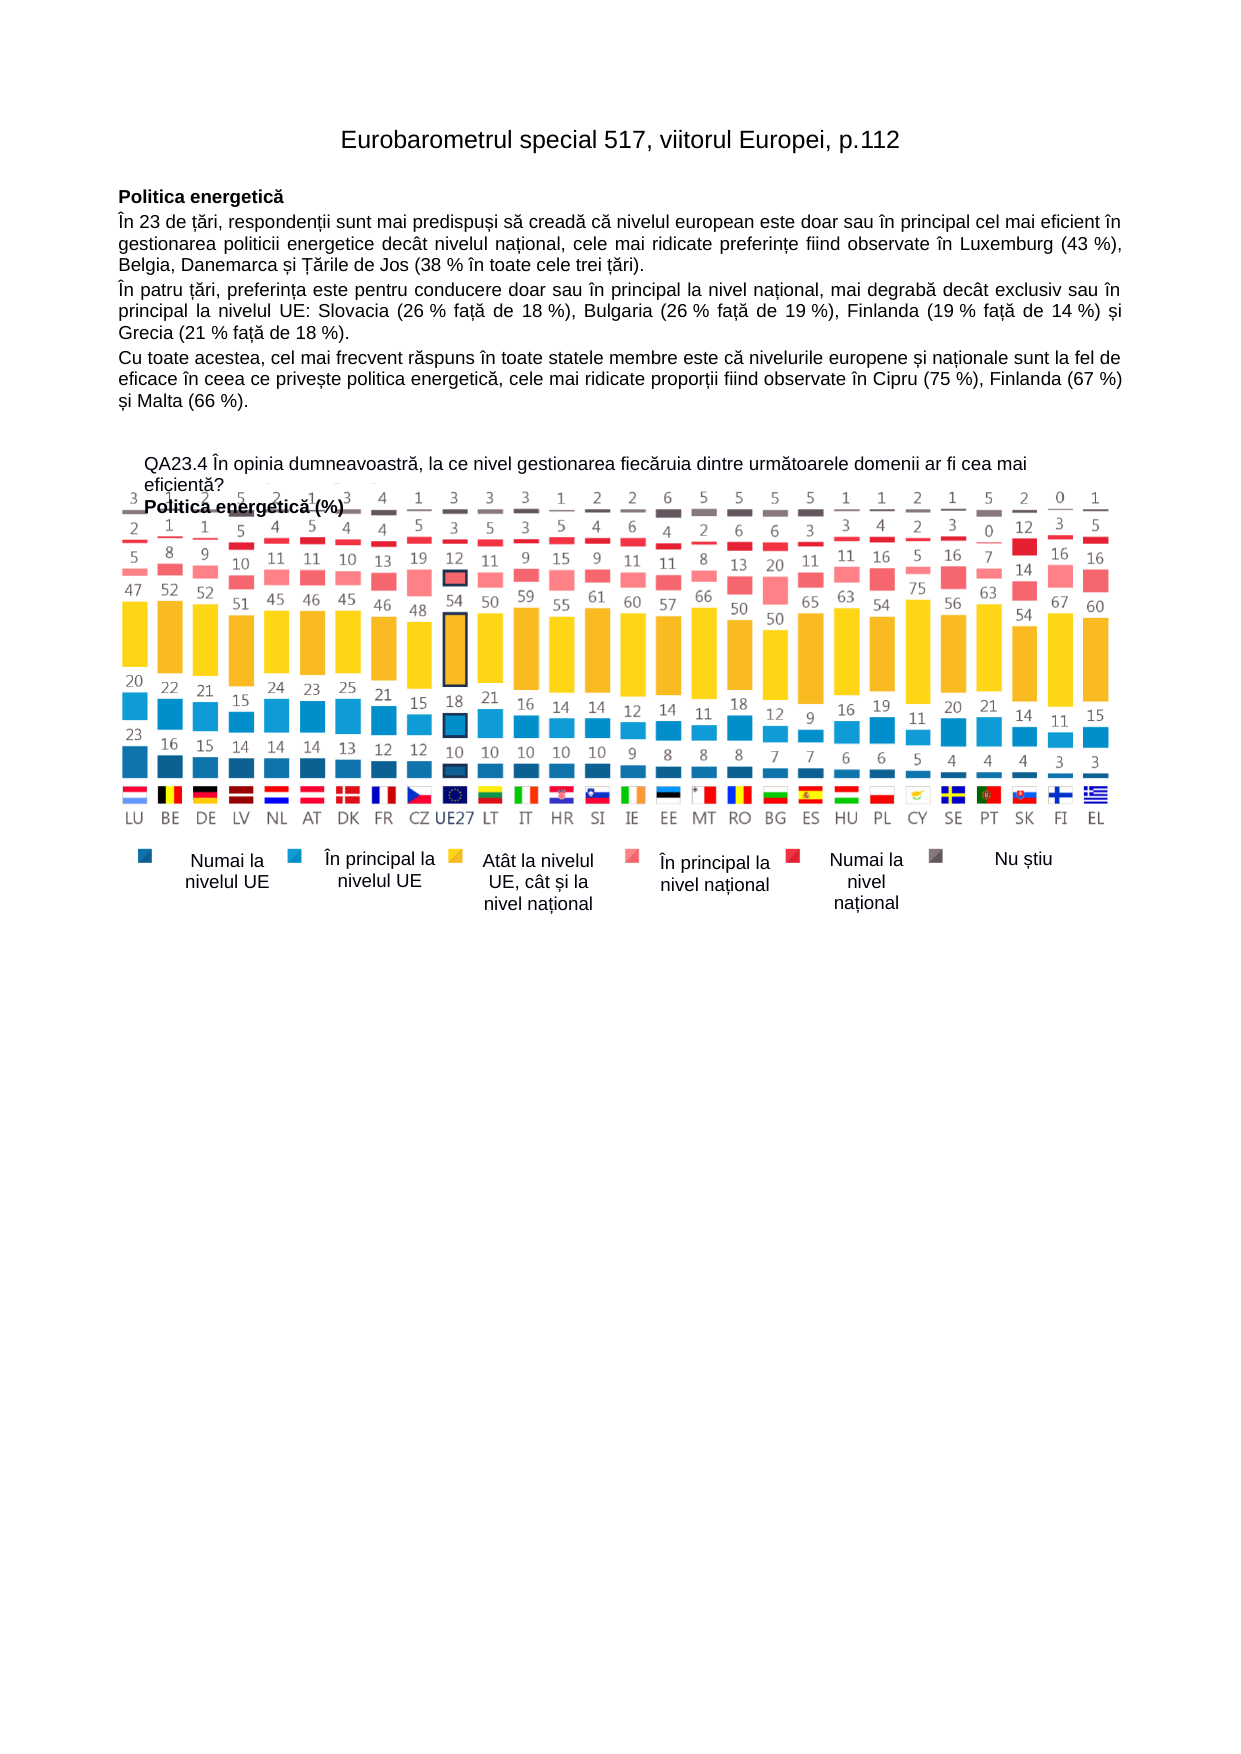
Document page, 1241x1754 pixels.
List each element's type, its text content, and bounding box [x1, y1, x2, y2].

text Cu toate acestea, cel mai frecvent răspuns în toate statele membre este că nivelurile europene și naționale sunt la fel de eficace în ceea ce privește politica energetică, cele mai ridicate proporții fiind observate în Cipru (75 %), Finlanda (67 %) și Malta (66 %). [118, 347, 1122, 411]
text În patru țări, preferința este pentru conducere doar sau în principal la nivel național, mai degrabă decât exclusiv sau în principal la nivelul UE: Slovacia (26 % față de 18 %), Bulgaria (26 % față de 19 %), Finlanda (19 % față de 14 %) și Grecia (21 % față de 18 %). [118, 279, 1122, 343]
picture [130, 833, 944, 884]
text În 23 de țări, respondenții sunt mai predispuși să creadă că nivelul european este doar sau în principal cel mai eficient în gestionarea politicii energetice decât nivelul național, cele mai ridicate preferințe fiind observate în Luxemburg (43 %), Belgia, Danemarca și Țările de Jos (38 % în toate cele trei țări). [118, 211, 1122, 276]
text Politica energetică [118, 186, 1122, 208]
picture [118, 483, 1116, 831]
